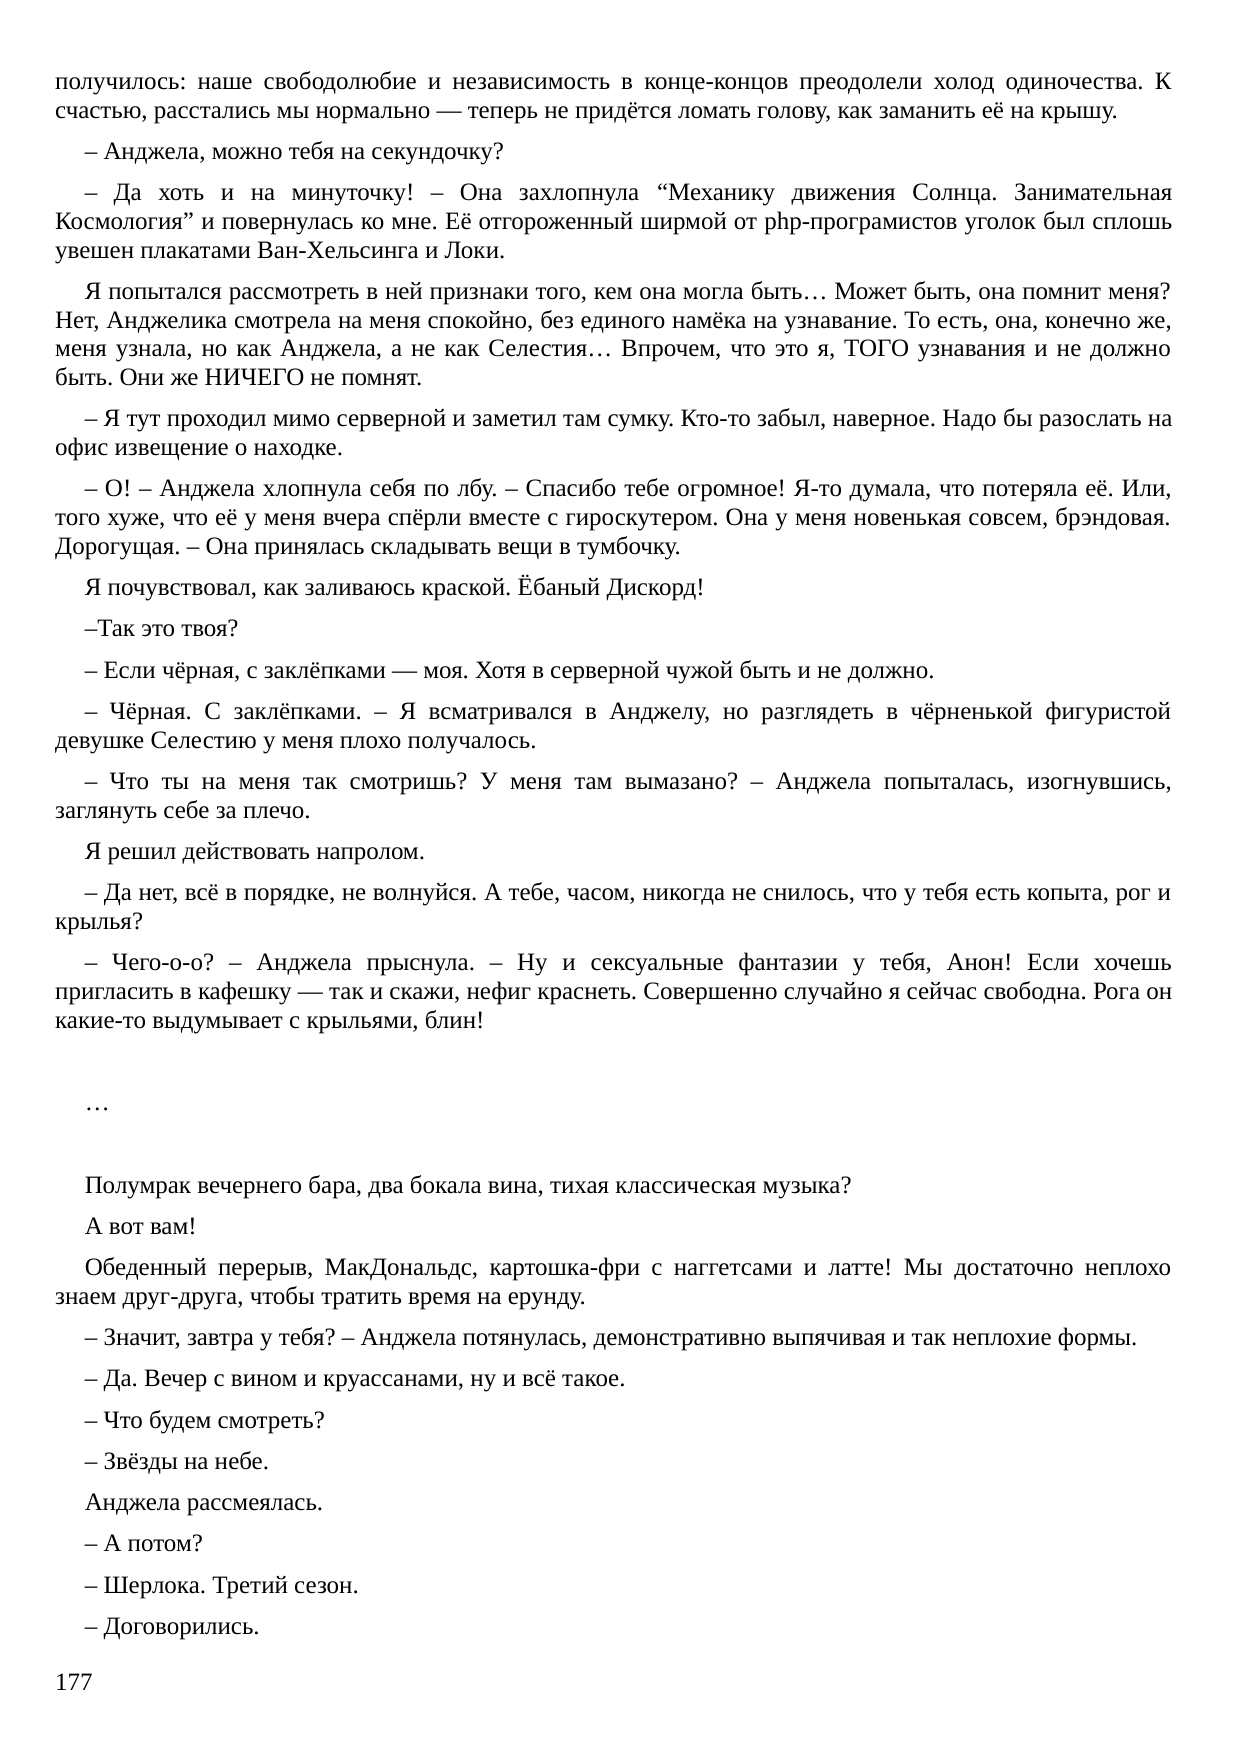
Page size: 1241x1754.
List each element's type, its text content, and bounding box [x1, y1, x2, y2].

text – Что будем смотреть? [55, 1405, 1173, 1433]
text Я решил действовать напролом. [55, 836, 1173, 865]
text – Анджела, можно тебя на секундочку? [55, 136, 1173, 165]
text – Да нет, всё в порядке, не волнуйся. А тебе, часом, никогда не снилось, что у тебя есть копыта, рог и крылья? [55, 877, 1173, 935]
text – О! – Анджела хлопнула себя по лбу. – Спасибо тебе огромное! Я-то думала, что потеряла её. Или, того хуже, что её у меня вчера спёрли вместе с гироскутером. Она у меня новенькая совсем, брэндовая. Дорогущая. – Она принялась складывать вещи в тумбочку. [55, 473, 1173, 560]
text Я попытался рассмотреть в ней признаки того, кем она могла быть… Может быть, она помнит меня? Нет, Анджелика смотрела на меня спокойно, без единого намёка на узнавание. То есть, она, конечно же, меня узнала, но как Анджела, а не как Селестия… Впрочем, что это я, ТОГО узнавания и не должно быть. Они же НИЧЕГО не помнят. [55, 276, 1173, 391]
text – Шерлока. Третий сезон. [55, 1570, 1173, 1598]
text А вот вам! [55, 1211, 1173, 1240]
text получилось: наше свободолюбие и независимость в конце-концов преодолели холод одиночества. К счастью, расстались мы нормально — теперь не придётся ломать голову, как заманить её на крышу. [55, 66, 1173, 123]
text – Если чёрная, с заклёпками — моя. Хотя в серверной чужой быть и не должно. [55, 655, 1173, 683]
text – Чёрная. С заклёпками. – Я всматривался в Анджелу, но разглядеть в чёрненькой фигуристой девушке Селестию у меня плохо получалось. [55, 696, 1173, 753]
text Я почувствовал, как заливаюсь краской. Ёбаный Дискорд! [55, 572, 1173, 601]
text Анджела рассмеялась. [55, 1487, 1173, 1516]
text – Значит, завтра у тебя? – Анджела потянулась, демонстративно выпячивая и так неплохие формы. [55, 1322, 1173, 1351]
text – Да хоть и на минуточку! – Она захлопнула “Механику движения Солнца. Занимательная Космология” и повернулась ко мне. Её отгороженный ширмой от php-програмистов уголок был сплошь увешен плакатами Ван-Хельсинга и Локи. [55, 177, 1173, 263]
text … [55, 1087, 1173, 1116]
text – Я тут проходил мимо серверной и заметил там сумку. Кто-то забыл, наверное. Надо бы разослать на офис извещение о находке. [55, 403, 1173, 461]
text –Так это твоя? [55, 613, 1173, 642]
text – А потом? [55, 1528, 1173, 1557]
text Обеденный перерыв, МакДональдс, картошка-фри с наггетсами и латте! Мы достаточно неплохо знаем друг-друга, чтобы тратить время на ерунду. [55, 1252, 1173, 1310]
text – Что ты на меня так смотришь? У меня там вымазано? – Анджела попыталась, изогнувшись, заглянуть себе за плечо. [55, 766, 1173, 823]
text – Да. Вечер с вином и круассанами, ну и всё такое. [55, 1363, 1173, 1392]
text – Договорились. [55, 1611, 1173, 1640]
text – Звёзды на небе. [55, 1446, 1173, 1475]
text Полумрак вечернего бара, два бокала вина, тихая классическая музыка? [55, 1170, 1173, 1198]
text – Чего-о-о? – Анджела прыснула. – Ну и сексуальные фантазии у тебя, Анон! Если хочешь пригласить в кафешку — так и скажи, нефиг краснеть. Совершенно случайно я сейчас свободна. Рога он какие-то выдумывает с крыльями, блин! [55, 947, 1173, 1033]
